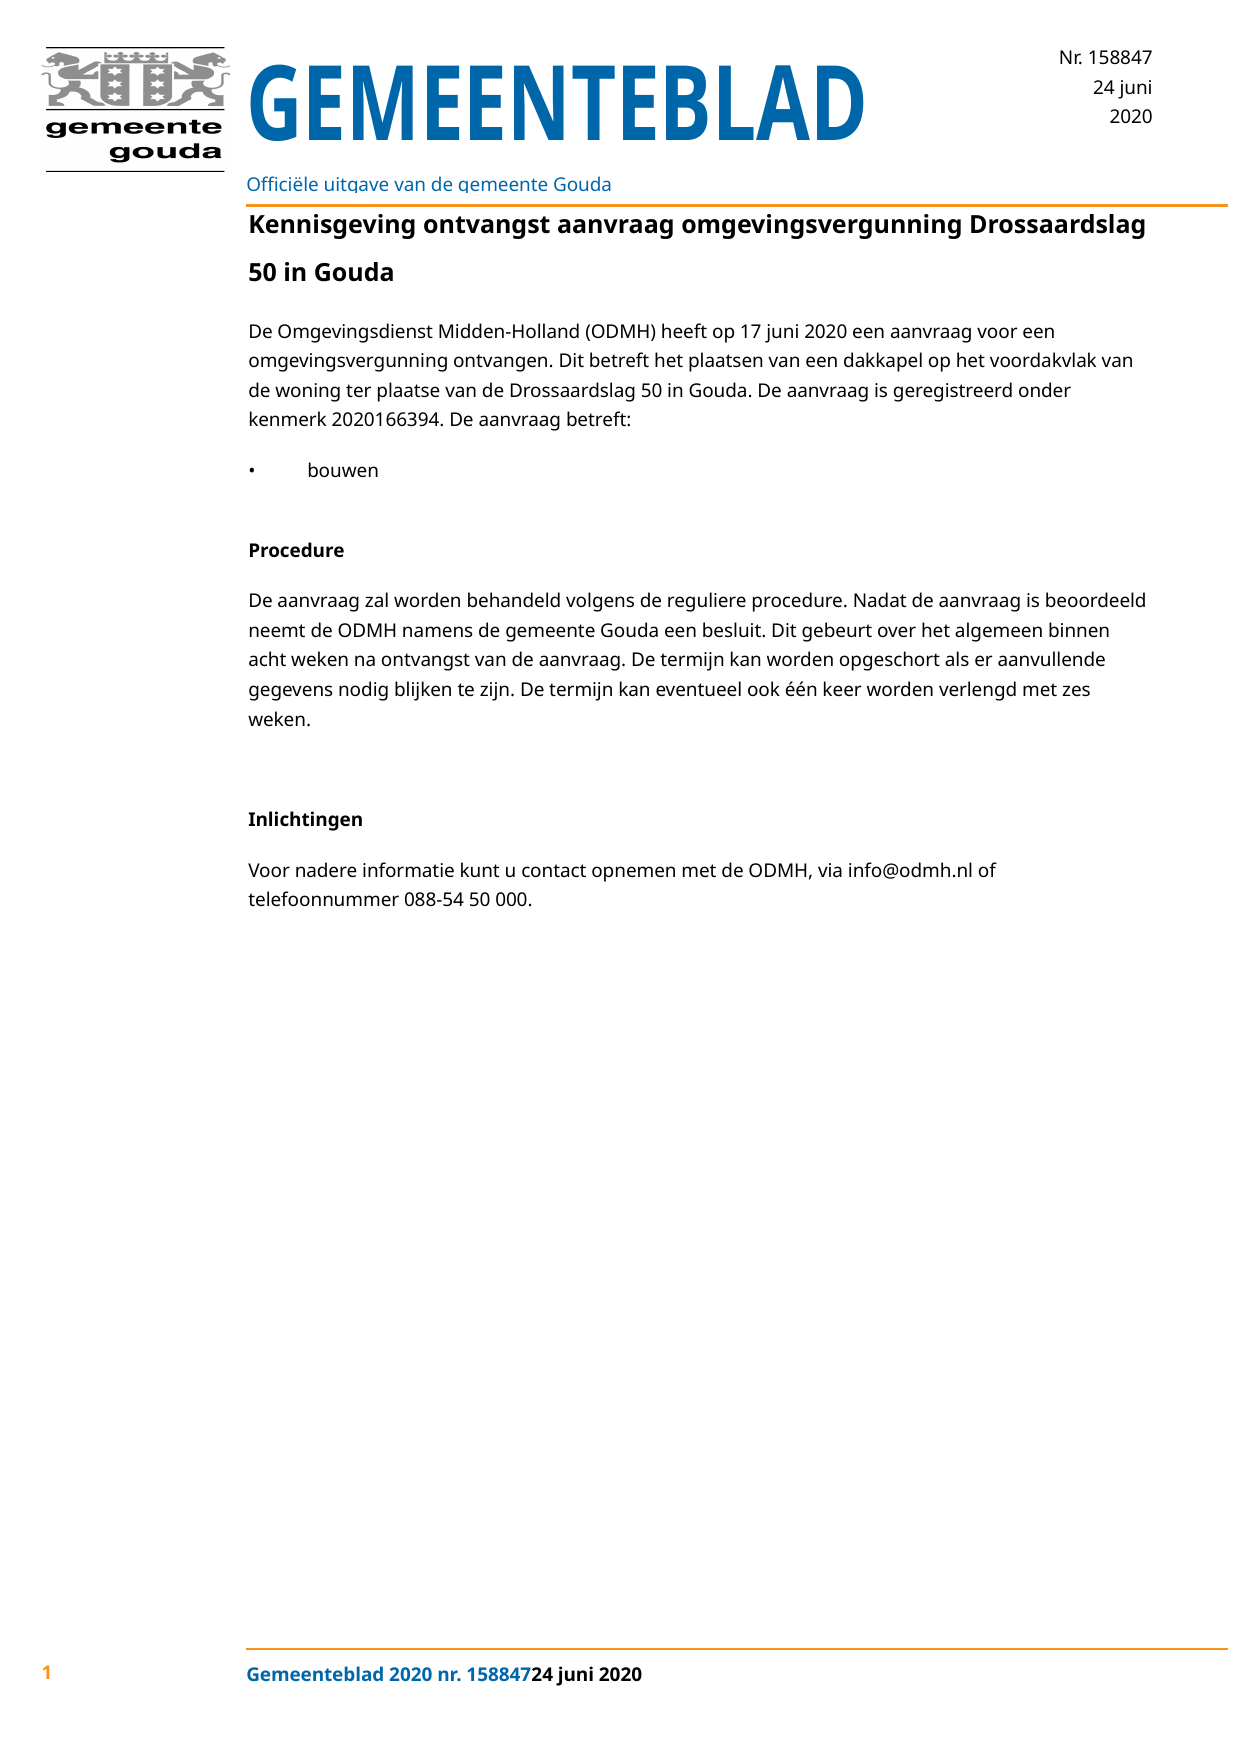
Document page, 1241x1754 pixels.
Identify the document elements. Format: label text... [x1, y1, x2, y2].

text Inlichtingen [248, 807, 1152, 832]
text Kennisgeving ontvangst aanvraag omgevingsvergunning Drossaardslag 50 in Gouda [248, 207, 1152, 288]
picture [41, 47, 231, 172]
text Voor nadere informatie kunt u contact opnemen met de ODMH, via info@odmh.nl of telefoonnummer 088-54 50 000. [248, 857, 1152, 912]
list bouwen [248, 457, 1152, 483]
text De aanvraag zal worden behandeld volgens de reguliere procedure. Nadat de aanvraag is beoordeeld neemt de ODMH namens de gemeente Gouda een besluit. Dit gebeurt over het algemeen binnen acht weken na ontvangst van de aanvraag. De termijn kan worden opgeschort als er aanvullende gegevens nodig blijken te zijn. De termijn kan eventueel ook één keer worden verlengd met zes weken. [248, 587, 1152, 732]
text Procedure [248, 537, 1152, 563]
text De Omgevingsdienst Midden-Holland (ODMH) heeft op 17 juni 2020 een aanvraag voor een omgevingsvergunning ontvangen. Dit betreft het plaatsen van een dakkapel op het voordakvlak van de woning ter plaatse van de Drossaardslag 50 in Gouda. De aanvraag is geregistreerd onder kenmerk 2020166394. De aanvraag betreft: [248, 318, 1152, 432]
